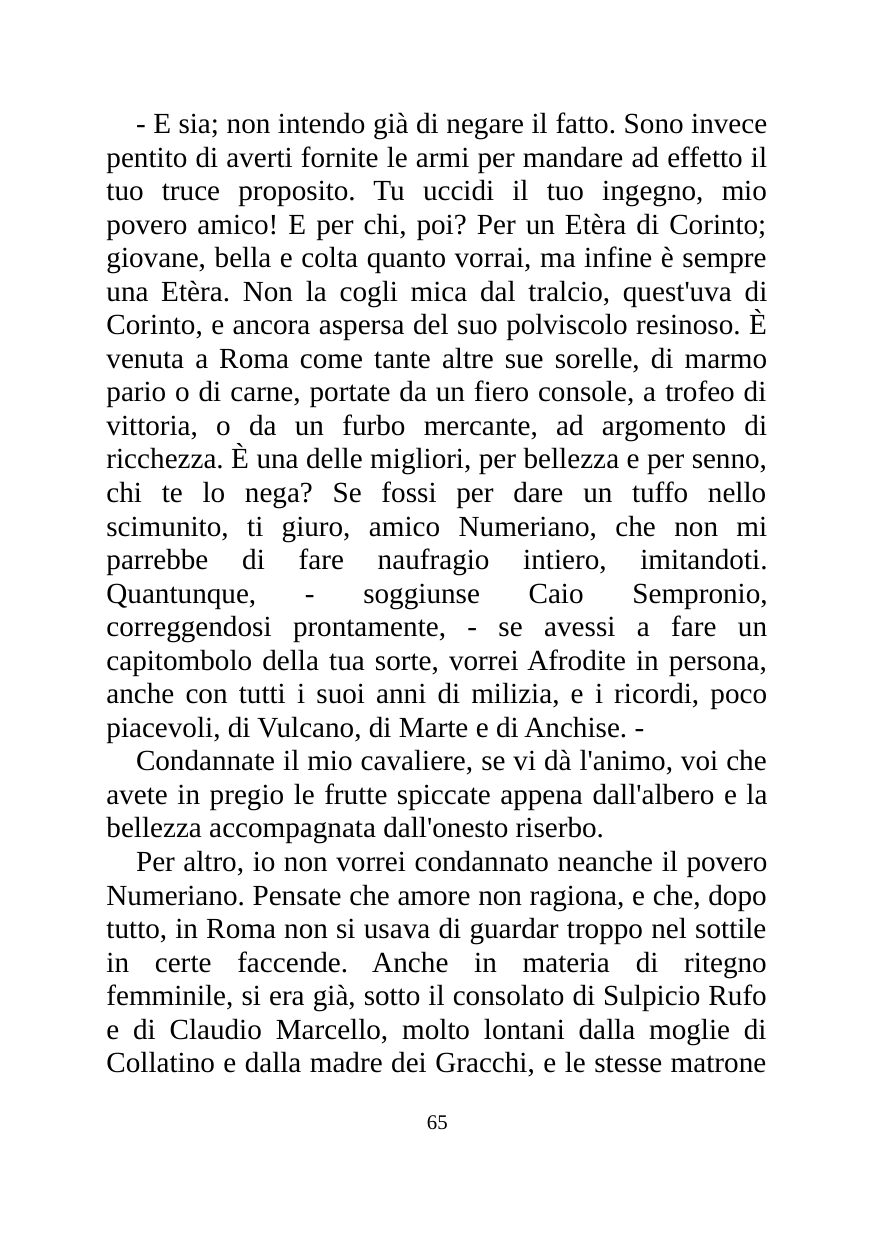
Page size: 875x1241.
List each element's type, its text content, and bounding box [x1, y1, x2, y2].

text - E sia; non intendo già di negare il fatto. Sono invece pentito di averti fornite le armi per mandare ad effetto il tuo truce proposito. Tu uccidi il tuo ingegno, mio povero amico! E per chi, poi? Per un Etèra di Corinto; giovane, bella e colta quanto vorrai, ma infine è sempre una Etèra. Non la cogli mica dal tralcio, quest'uva di Corinto, e ancora aspersa del suo polviscolo resinoso. È venuta a Roma come tante altre sue sorelle, di marmo pario o di carne, portate da un fiero console, a trofeo di vittoria, o da un furbo mercante, ad argomento di ricchezza. È una delle migliori, per bellezza e per senno, chi te lo nega? Se fossi per dare un tuffo nello scimunito, ti giuro, amico Numeriano, che non mi parrebbe di fare naufragio intiero, imitandoti. Quantunque, - soggiunse Caio Sempronio, correggendosi prontamente, - se avessi a fare un capitombolo della tua sorte, vorrei Afrodite in persona, anche con tutti i suoi anni di milizia, e i ricordi, poco piacevoli, di Vulcano, di Marte e di Anchise. - [106, 106, 768, 743]
text Condannate il mio cavaliere, se vi dà l'animo, voi che avete in pregio le frutte spiccate appena dall'albero e la bellezza accompagnata dall'onesto riserbo. [106, 743, 768, 844]
text Per altro, io non vorrei condannato neanche il povero Numeriano. Pensate che amore non ragiona, e che, dopo tutto, in Roma non si usava di guardar troppo nel sottile in certe faccende. Anche in materia di ritegno femminile, si era già, sotto il consolato di Sulpicio Rufo e di Claudio Marcello, molto lontani dalla moglie di Collatino e dalla madre dei Gracchi, e le stesse matrone [106, 844, 768, 1079]
